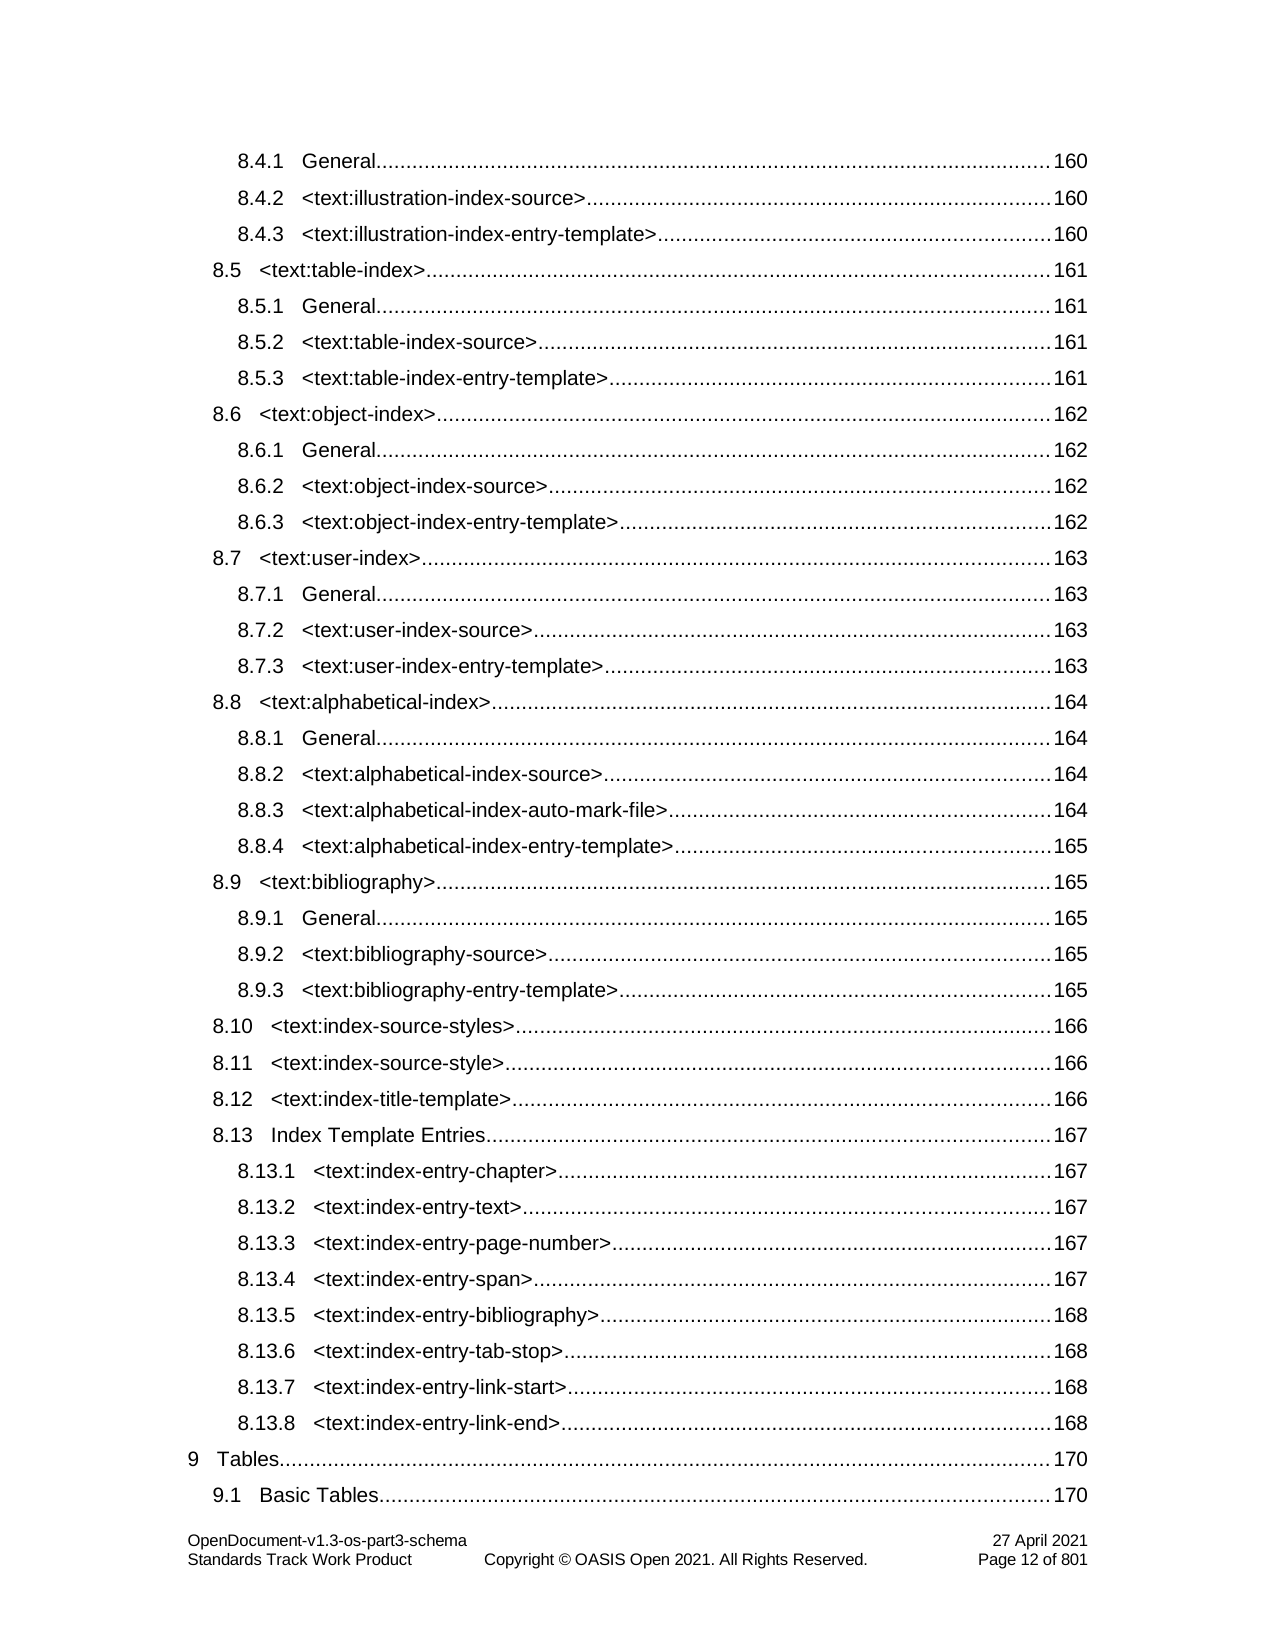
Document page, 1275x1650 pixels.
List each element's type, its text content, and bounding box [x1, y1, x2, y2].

text 8.13.4 <text:index-entry-span> 167 [237, 1267, 1088, 1291]
text 8.13.7 <text:index-entry-link-start> 168 [237, 1375, 1088, 1399]
text 8.13.5 <text:index-entry-bibliography> 168 [237, 1303, 1088, 1327]
text 8.6.2 <text:object-index-source> 162 [237, 474, 1088, 498]
text 8.13.2 <text:index-entry-text> 167 [237, 1195, 1088, 1219]
text 8.9.3 <text:bibliography-entry-template> 165 [237, 979, 1088, 1002]
text 8.5.1 General 161 [237, 294, 1088, 318]
text 8.9 <text:bibliography> 165 [212, 871, 1088, 894]
text 8.4.3 <text:illustration-index-entry-template> 160 [237, 222, 1088, 246]
text 8.13.6 <text:index-entry-tab-stop> 168 [237, 1339, 1088, 1363]
text 8.13 Index Template Entries 167 [212, 1123, 1088, 1147]
text 8.9.1 General 165 [237, 907, 1088, 930]
text 8.7 <text:user-index> 163 [212, 546, 1088, 570]
text 8.5.3 <text:table-index-entry-template> 161 [237, 366, 1088, 390]
text 8.11 <text:index-source-style> 166 [212, 1051, 1088, 1074]
text 8.6.1 General 162 [237, 438, 1088, 462]
text 8.8.4 <text:alphabetical-index-entry-template> 165 [237, 835, 1088, 858]
text 8.6 <text:object-index> 162 [212, 402, 1088, 426]
text 8.10 <text:index-source-styles> 166 [212, 1015, 1088, 1038]
text 9.1 Basic Tables 170 [212, 1483, 1088, 1507]
text 8.5 <text:table-index> 161 [212, 258, 1088, 282]
text 8.13.8 <text:index-entry-link-end> 168 [237, 1411, 1088, 1435]
text 8.7.1 General 163 [237, 582, 1088, 606]
text 9 Tables 170 [187, 1447, 1088, 1471]
text 8.8 <text:alphabetical-index> 164 [212, 691, 1088, 714]
text 8.6.3 <text:object-index-entry-template> 162 [237, 510, 1088, 534]
text 8.8.1 General 164 [237, 727, 1088, 750]
text 8.7.3 <text:user-index-entry-template> 163 [237, 654, 1088, 678]
text 8.9.2 <text:bibliography-source> 165 [237, 943, 1088, 966]
text 8.4.1 General 160 [237, 150, 1088, 173]
text 8.5.2 <text:table-index-source> 161 [237, 330, 1088, 354]
text 8.7.2 <text:user-index-source> 163 [237, 618, 1088, 642]
text 8.12 <text:index-title-template> 166 [212, 1087, 1088, 1111]
text 8.8.2 <text:alphabetical-index-source> 164 [237, 763, 1088, 786]
text 8.13.3 <text:index-entry-page-number> 167 [237, 1231, 1088, 1255]
text 8.8.3 <text:alphabetical-index-auto-mark-file> 164 [237, 799, 1088, 822]
text 8.13.1 <text:index-entry-chapter> 167 [237, 1159, 1088, 1183]
text 8.4.2 <text:illustration-index-source> 160 [237, 186, 1088, 209]
